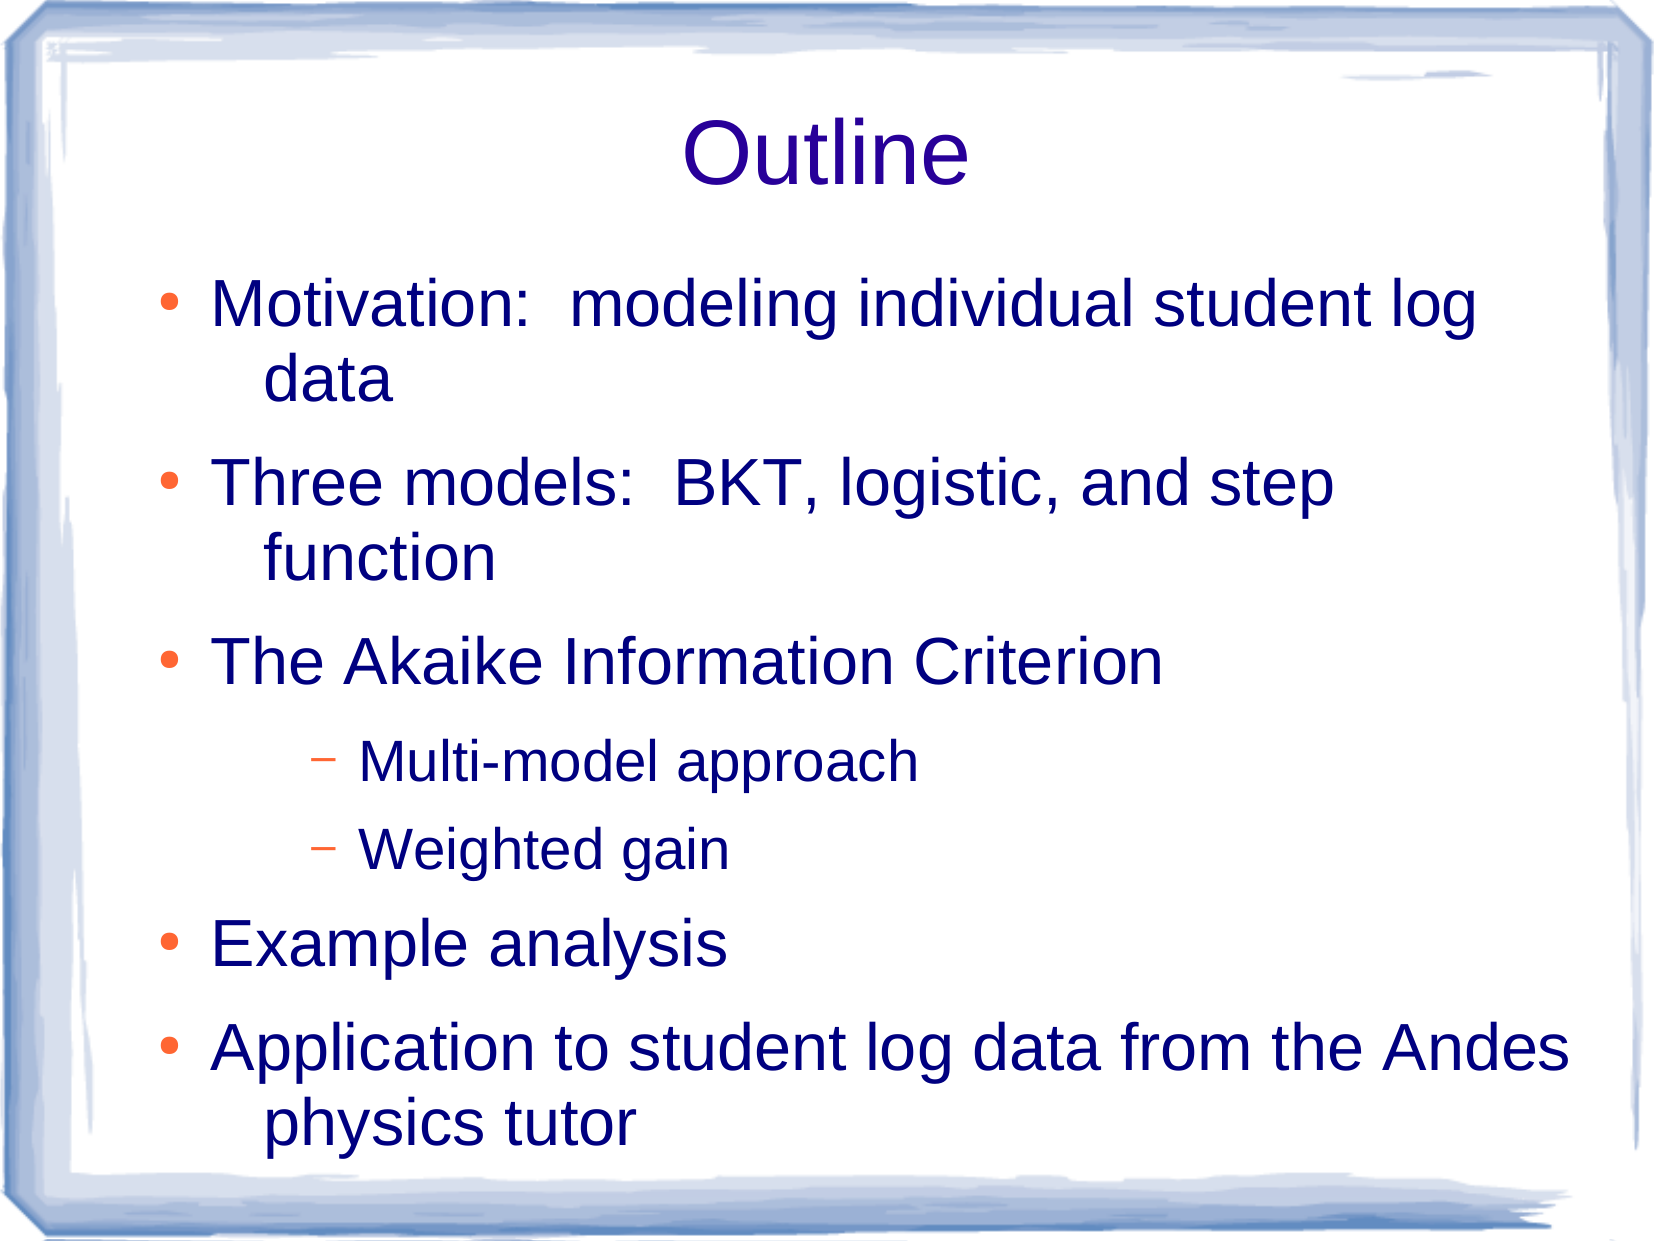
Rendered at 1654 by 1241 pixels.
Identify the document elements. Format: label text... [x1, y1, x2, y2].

list Motivation: modeling individual student log data Three models: BKT, logistic, and step function The Akaike Information Criterion Multi-model approach Weighted gain Example analysis Application to student log data from the Andes physics tutor [122, 266, 1576, 1158]
title Outline [82, 49, 1571, 257]
picture [0, 0, 1654, 1241]
